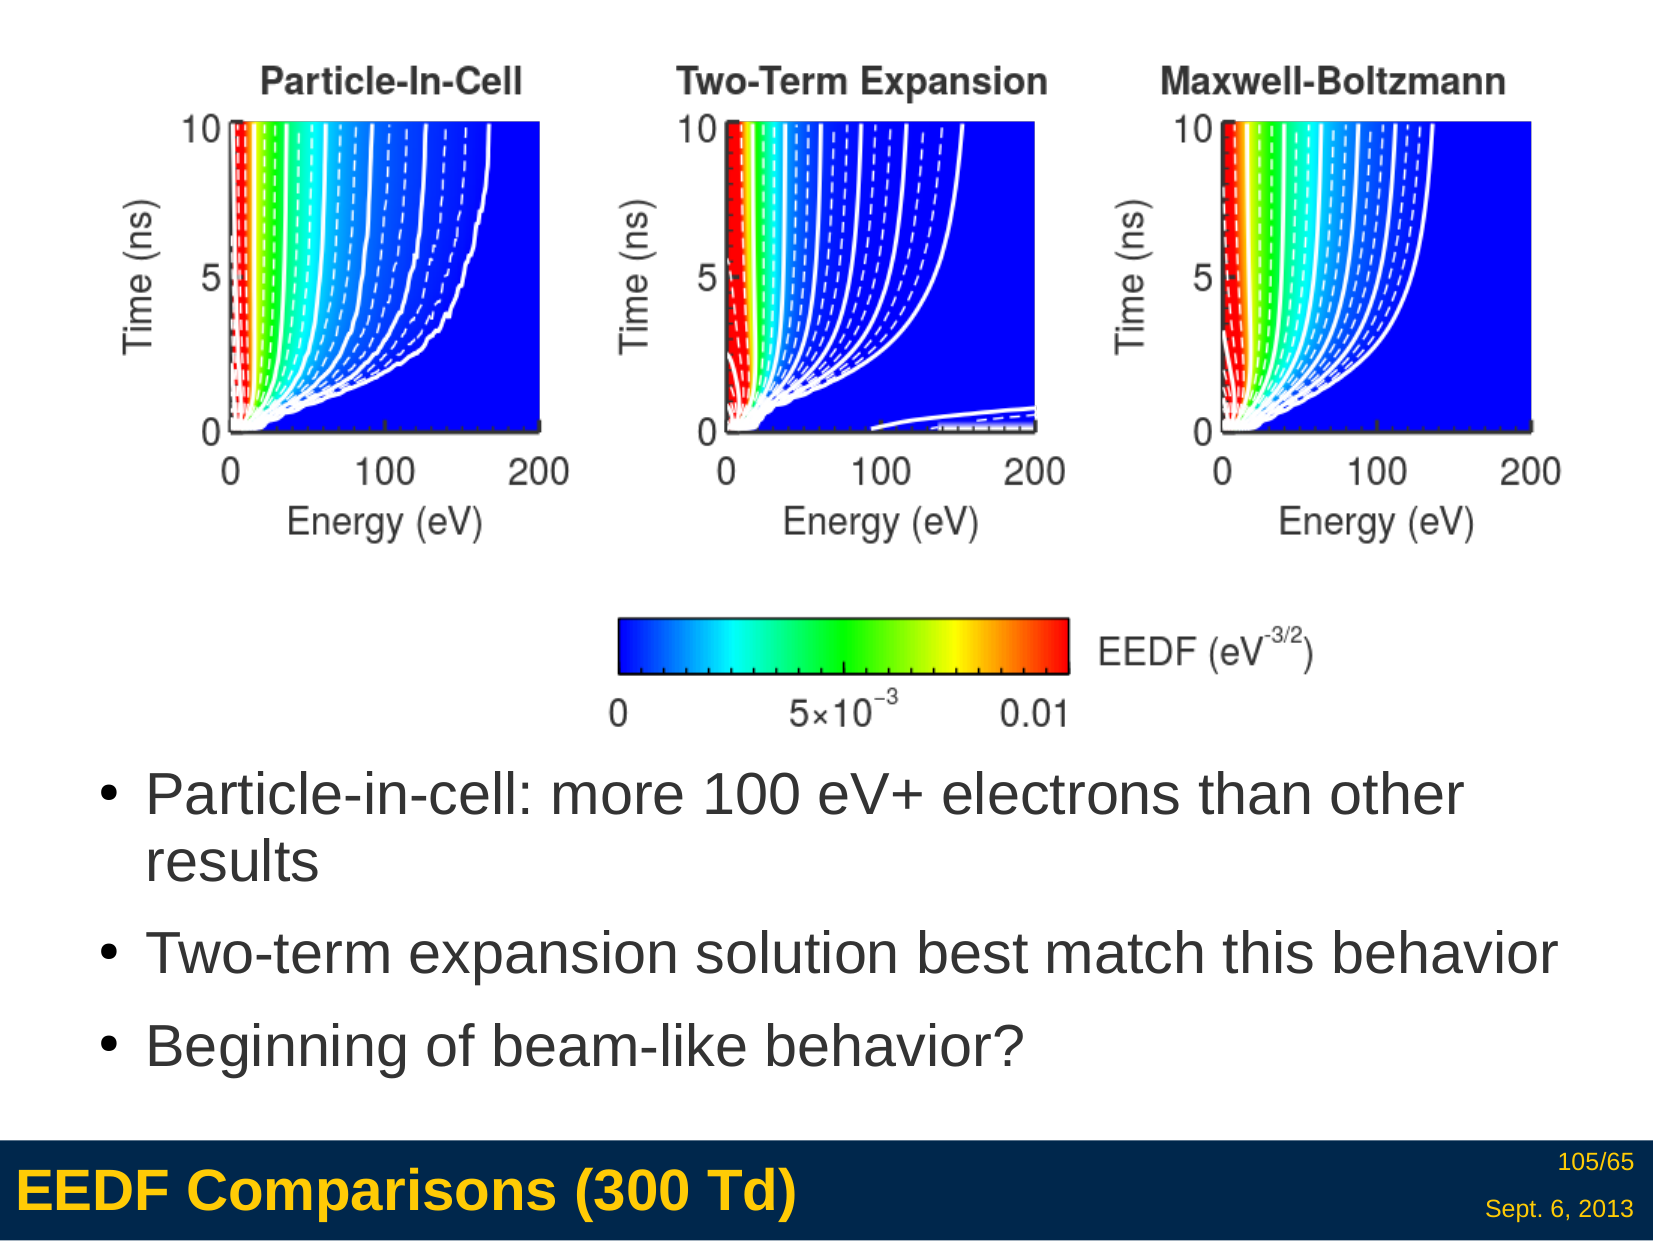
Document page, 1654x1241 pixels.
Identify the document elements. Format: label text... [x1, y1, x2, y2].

picture [81, 57, 1569, 733]
list Particle-in-cell: more 100 eV+ electrons than other results Two-term expansion solution best match this behavior Beginning of beam-like behavior? [82, 750, 1571, 1090]
title EEDF Comparisons (300 Td) [14, 1140, 1380, 1241]
